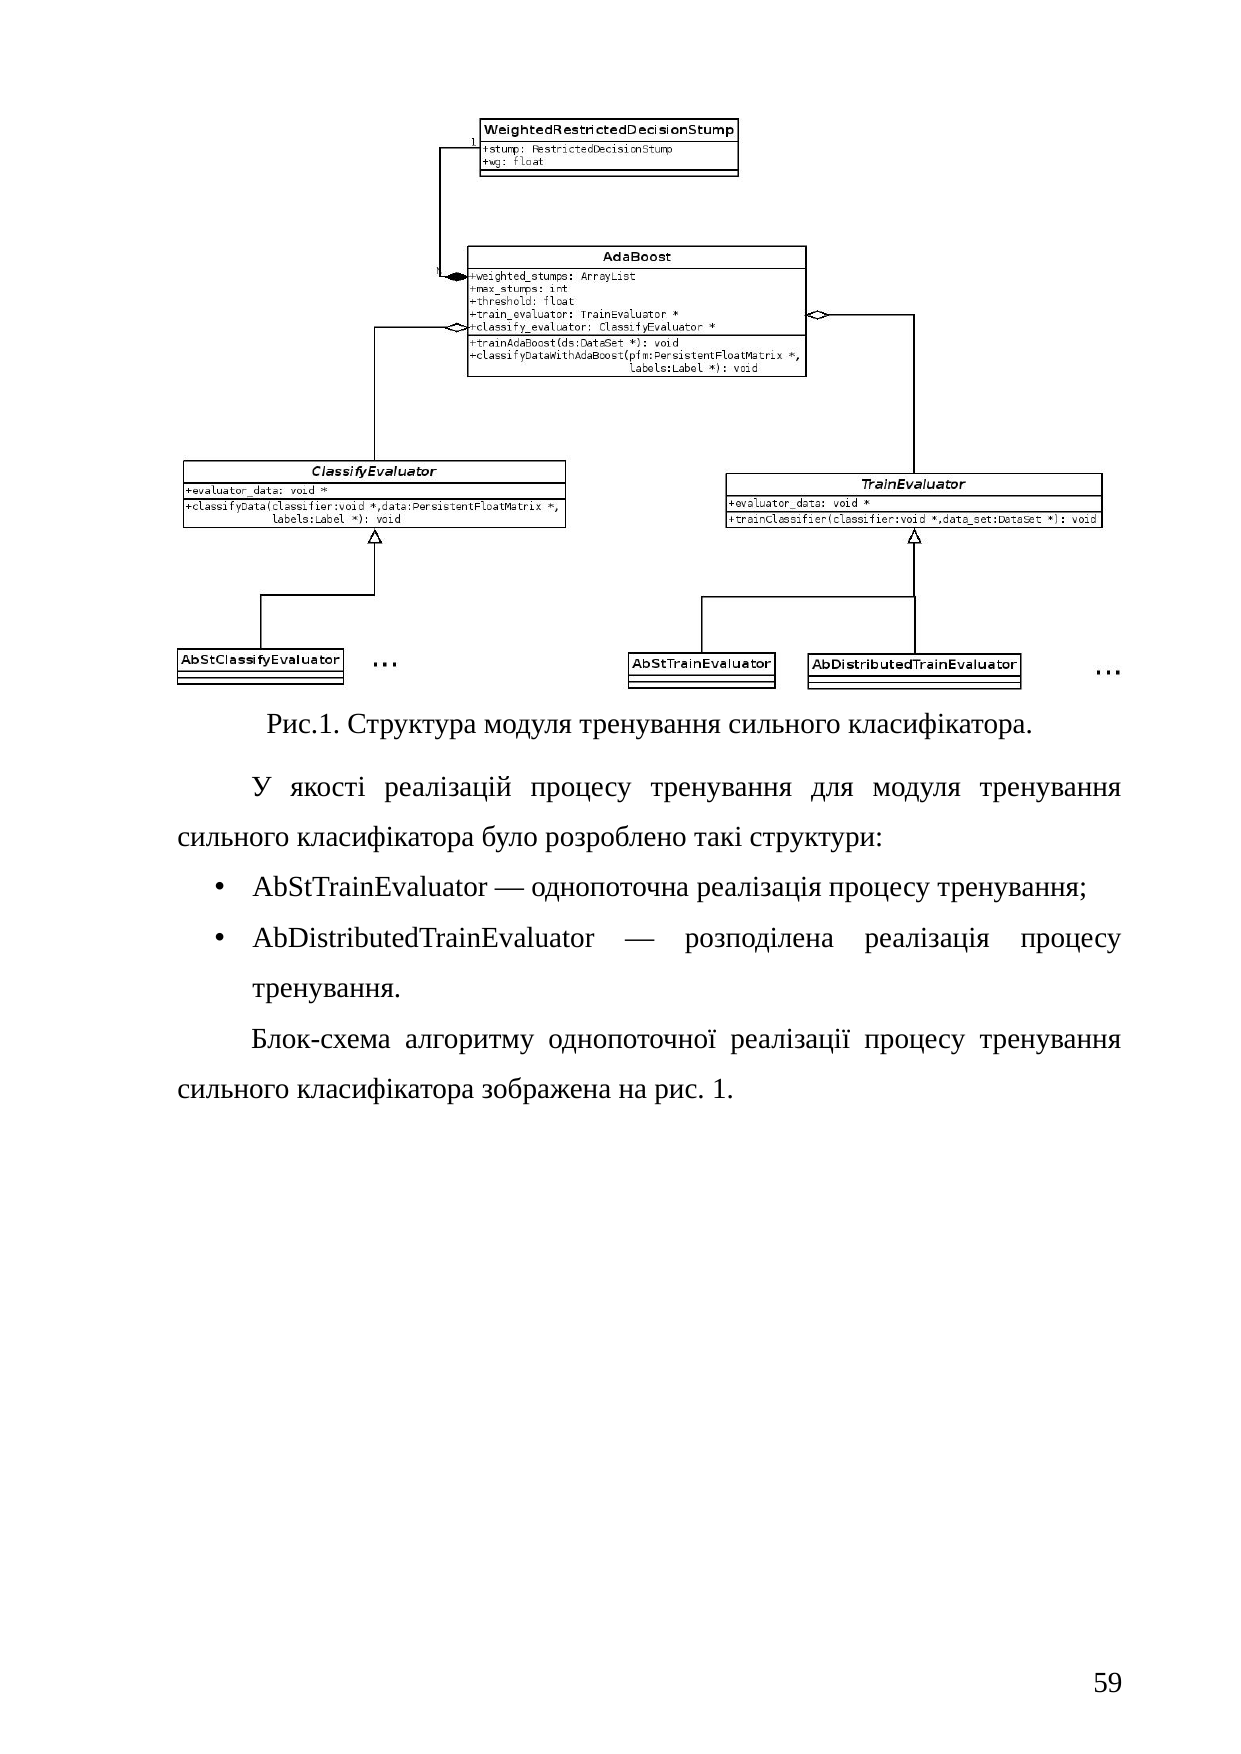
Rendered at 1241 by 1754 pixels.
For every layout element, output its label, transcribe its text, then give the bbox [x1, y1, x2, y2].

list AbStTrainEvaluator — однопоточна реалізація процесу тренування; [214, 869, 1122, 903]
text У якості реалізацій процесу тренування для модуля тренування сильного класифікатора було розроблено такі структури: [177, 769, 1122, 853]
list AbDistributedTrainEvaluator — розподілена реалізація процесу тренування. [214, 920, 1122, 1004]
text Рис.1. Структура модуля тренування сильного класифікатора. [177, 690, 1122, 740]
picture [177, 118, 1123, 690]
text Блок-схема алгоритму однопоточної реалізації процесу тренування сильного класифікатора зображена на рис. 1. [177, 1021, 1122, 1104]
